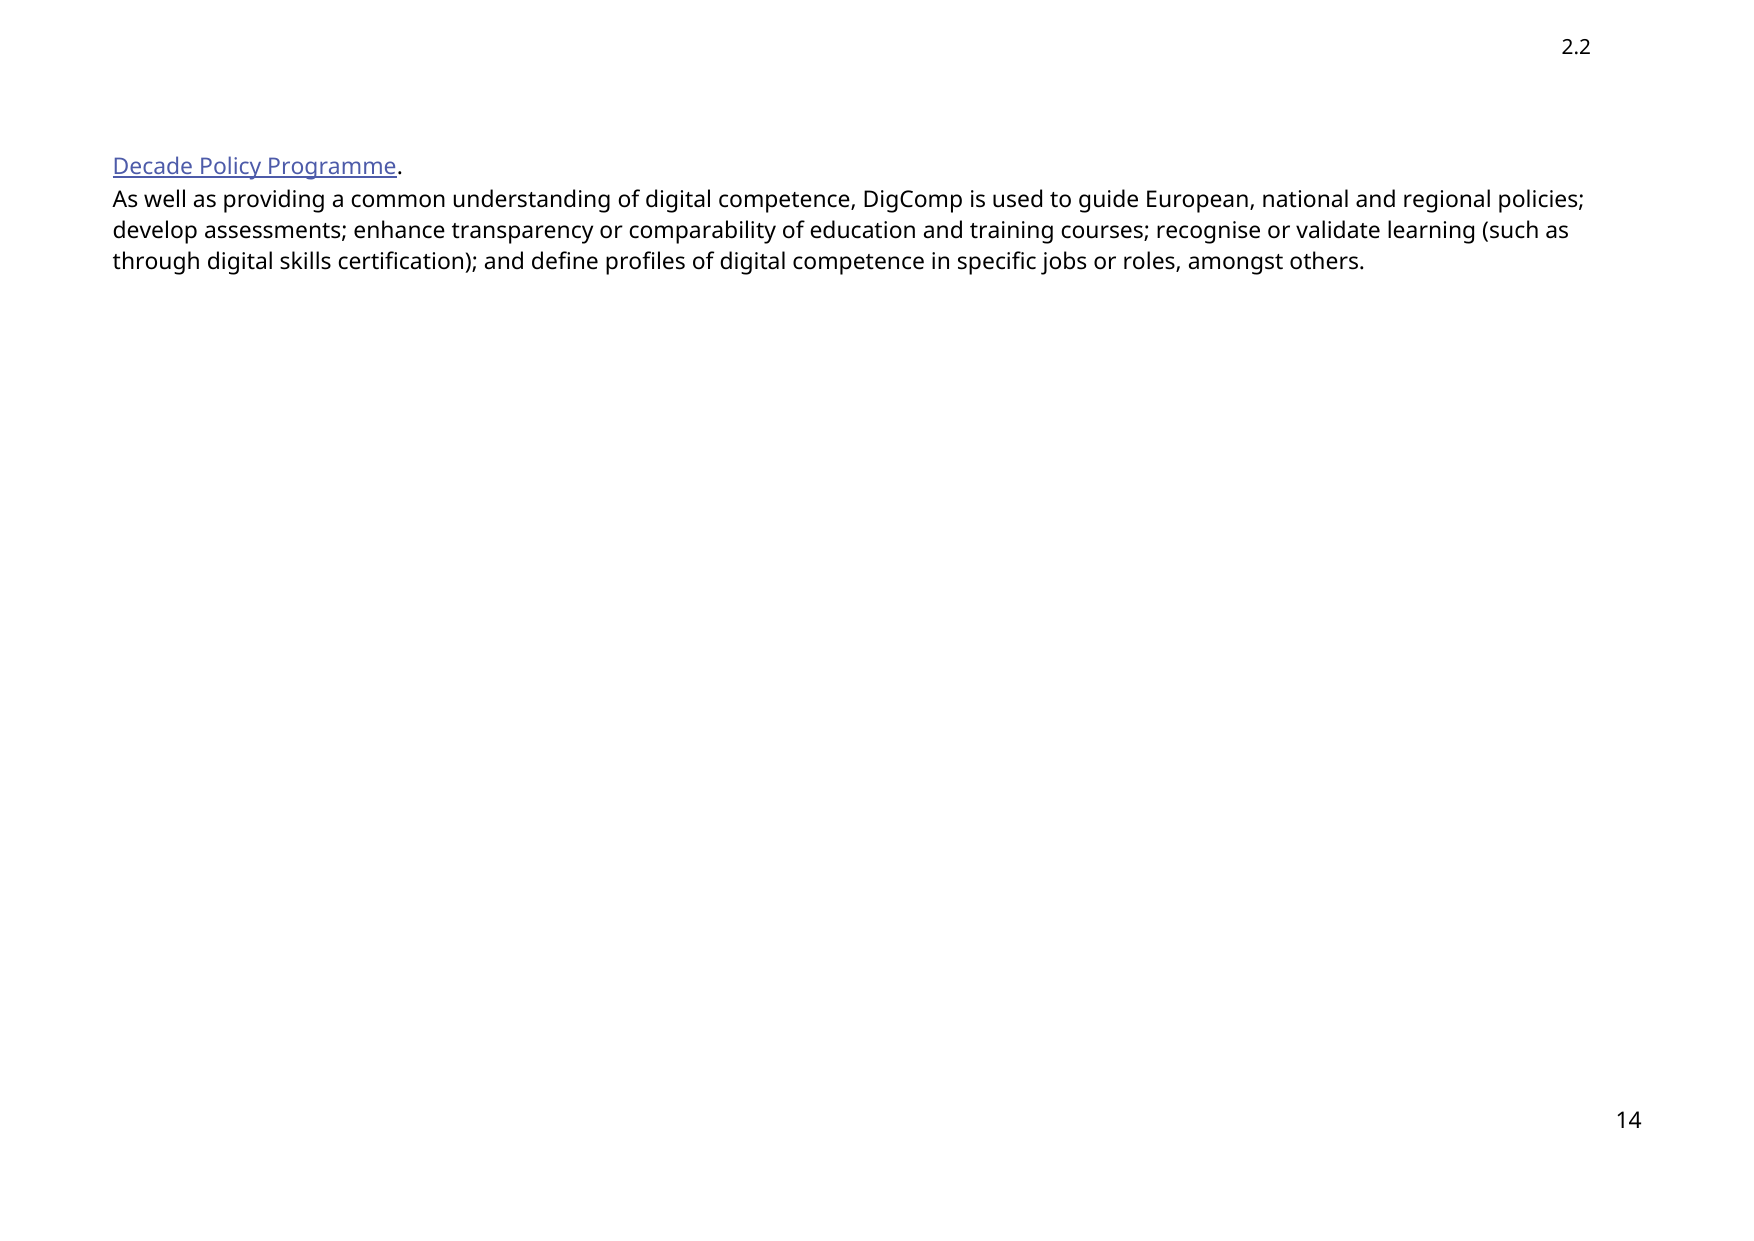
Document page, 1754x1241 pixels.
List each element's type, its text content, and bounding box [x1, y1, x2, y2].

text Decade Policy Programme. [112, 150, 1614, 181]
text As well as providing a common understanding of digital competence, DigComp is used to guide European, national and regional policies; develop assessments; enhance transparency or comparability of education and training courses; recognise or validate learning (such as through digital skills certification); and define profiles of digital competence in specific jobs or roles, amongst others. [112, 182, 1641, 276]
